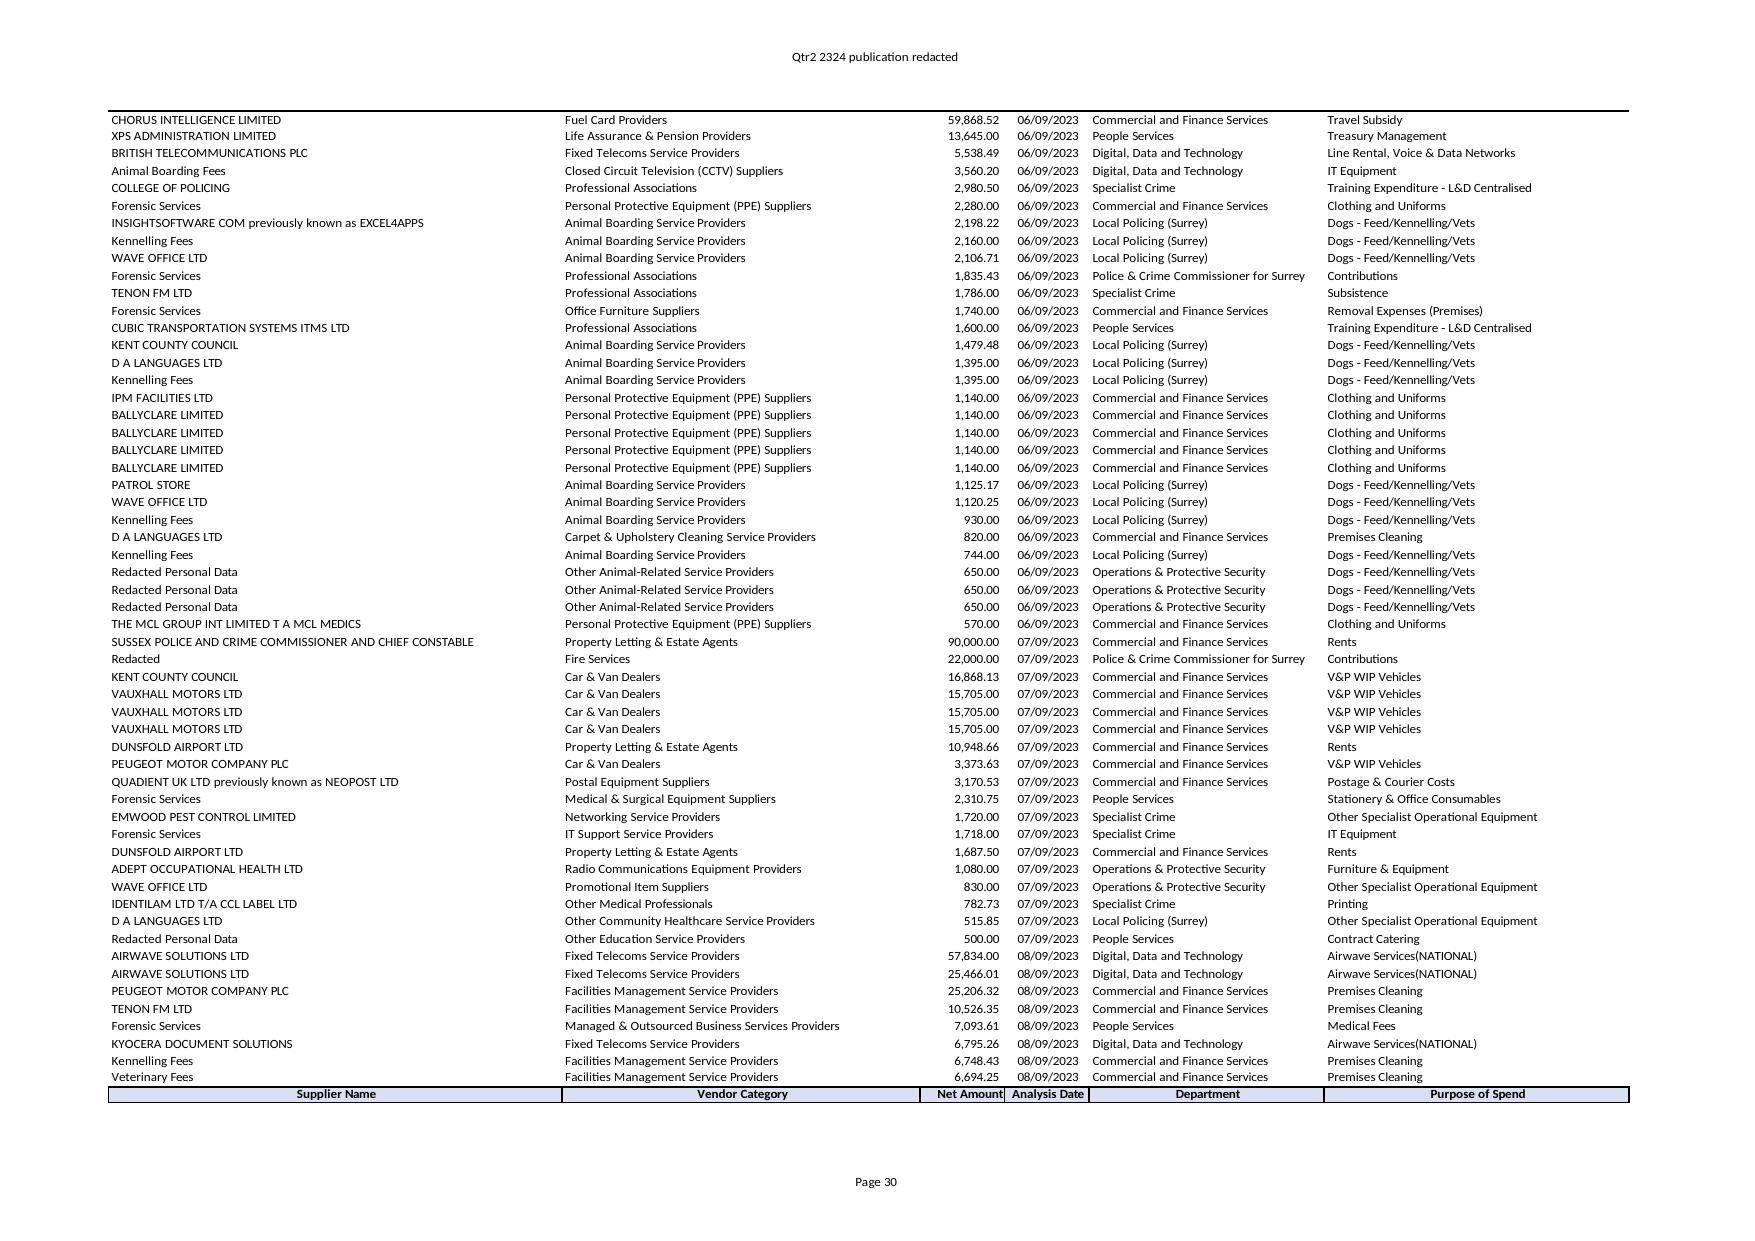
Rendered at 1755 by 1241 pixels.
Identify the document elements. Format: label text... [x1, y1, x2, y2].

table_cell Commercial and Finance Services [1089, 774, 1324, 791]
table_cell D A LANGUAGES LTD [108, 355, 562, 372]
table_cell 06/09/2023 [1004, 112, 1089, 128]
table_cell Commercial and Finance Services [1089, 460, 1324, 477]
table_cell 06/09/2023 [1004, 599, 1089, 617]
table_cell People Services [1089, 1018, 1324, 1036]
table_cell Commercial and Finance Services [1089, 198, 1324, 215]
table_cell 930.00 [920, 512, 1004, 529]
table_cell 782.73 [920, 896, 1004, 913]
table_cell Specialist Crime [1089, 181, 1324, 198]
table_cell Car & Van Dealers [562, 669, 920, 687]
table_cell Other Animal-Related Service Providers [562, 599, 920, 617]
table_cell 07/09/2023 [1004, 652, 1089, 669]
table_cell Radio Communications Equipment Providers [562, 861, 920, 879]
table_cell KYOCERA DOCUMENT SOLUTIONS [108, 1036, 562, 1053]
table_cell 06/09/2023 [1004, 233, 1089, 250]
table_cell 1,720.00 [920, 809, 1004, 826]
table_cell 06/09/2023 [1004, 303, 1089, 320]
table_cell 650.00 [920, 564, 1004, 582]
table_cell 830.00 [920, 879, 1004, 896]
table_cell 08/09/2023 [1004, 966, 1089, 983]
table_cell 06/09/2023 [1004, 285, 1089, 303]
table_cell Promotional Item Suppliers [562, 879, 920, 896]
table_cell Local Policing (Surrey) [1089, 233, 1324, 250]
table_cell Rents [1324, 739, 1629, 756]
table_cell BALLYCLARE LIMITED [108, 425, 562, 442]
table_cell Animal Boarding Service Providers [562, 233, 920, 250]
table_cell 1,120.25 [920, 495, 1004, 512]
table_cell Commercial and Finance Services [1089, 390, 1324, 407]
table_cell Facilities Management Service Providers [562, 984, 920, 1001]
table_cell Life Assurance & Pension Providers [562, 128, 920, 146]
table_cell 820.00 [920, 529, 1004, 547]
table_cell Other Specialist Operational Equipment [1324, 809, 1629, 826]
table_cell Dogs - Feed/Kennelling/Vets [1324, 250, 1629, 268]
table_cell 08/09/2023 [1004, 1053, 1089, 1071]
table_cell Dogs - Feed/Kennelling/Vets [1324, 547, 1629, 564]
table_cell Redacted [108, 652, 562, 669]
table_cell QUADIENT UK LTD previously known as NEOPOST LTD [108, 774, 562, 791]
table_cell 1,740.00 [920, 303, 1004, 320]
table_cell Fixed Telecoms Service Providers [562, 949, 920, 966]
table_cell 650.00 [920, 582, 1004, 599]
table_cell Commercial and Finance Services [1089, 669, 1324, 687]
table_cell 08/09/2023 [1004, 949, 1089, 966]
table_cell Travel Subsidy [1324, 112, 1629, 128]
table_cell Clothing and Uniforms [1324, 390, 1629, 407]
table_cell IT Equipment [1324, 163, 1629, 181]
table_cell Training Expenditure - L&D Centralised [1324, 181, 1629, 198]
table_cell 06/09/2023 [1004, 512, 1089, 529]
table_cell Police & Crime Commissioner for Surrey [1089, 652, 1324, 669]
table_cell Clothing and Uniforms [1324, 617, 1629, 634]
table_cell Commercial and Finance Services [1089, 1001, 1324, 1018]
table_cell PATROL STORE [108, 477, 562, 494]
table_cell V&P WIP Vehicles [1324, 721, 1629, 739]
table_cell 15,705.00 [920, 704, 1004, 721]
table_cell Commercial and Finance Services [1089, 704, 1324, 721]
table_cell People Services [1089, 320, 1324, 337]
table_cell Local Policing (Surrey) [1089, 477, 1324, 494]
table_cell Contributions [1324, 652, 1629, 669]
table_cell 06/09/2023 [1004, 529, 1089, 547]
table_cell Local Policing (Surrey) [1089, 512, 1324, 529]
table_cell Animal Boarding Service Providers [562, 477, 920, 494]
table_cell Commercial and Finance Services [1089, 687, 1324, 704]
table_cell Professional Associations [562, 181, 920, 198]
table_cell Professional Associations [562, 285, 920, 303]
table_cell IT Equipment [1324, 826, 1629, 844]
table_cell Dogs - Feed/Kennelling/Vets [1324, 477, 1629, 494]
table_cell Commercial and Finance Services [1089, 112, 1324, 128]
table_cell Networking Service Providers [562, 809, 920, 826]
table_cell 06/09/2023 [1004, 320, 1089, 337]
table_cell BALLYCLARE LIMITED [108, 460, 562, 477]
table_cell Digital, Data and Technology [1089, 1036, 1324, 1053]
table_cell Airwave Services(NATIONAL) [1324, 966, 1629, 983]
table_cell 06/09/2023 [1004, 425, 1089, 442]
table_cell Specialist Crime [1089, 809, 1324, 826]
table_cell 06/09/2023 [1004, 372, 1089, 390]
table_cell Commercial and Finance Services [1089, 739, 1324, 756]
table_cell Clothing and Uniforms [1324, 460, 1629, 477]
table_cell VAUXHALL MOTORS LTD [108, 704, 562, 721]
table_cell DUNSFOLD AIRPORT LTD [108, 844, 562, 861]
table_cell INSIGHTSOFTWARE COM previously known as EXCEL4APPS [108, 215, 562, 233]
table_cell Animal Boarding Service Providers [562, 547, 920, 564]
table_cell Forensic Services [108, 303, 562, 320]
table_cell IDENTILAM LTD T/A CCL LABEL LTD [108, 896, 562, 913]
table_cell Forensic Services [108, 791, 562, 809]
table_cell Fuel Card Providers [562, 112, 920, 128]
table_cell 07/09/2023 [1004, 634, 1089, 652]
table_cell Premises Cleaning [1324, 529, 1629, 547]
table_cell Premises Cleaning [1324, 984, 1629, 1001]
table_cell 06/09/2023 [1004, 355, 1089, 372]
table_cell 13,645.00 [920, 128, 1004, 146]
table_cell Fixed Telecoms Service Providers [562, 1036, 920, 1053]
table_cell 07/09/2023 [1004, 756, 1089, 774]
table_cell 07/09/2023 [1004, 914, 1089, 931]
table_cell 2,310.75 [920, 791, 1004, 809]
table_cell COLLEGE OF POLICING [108, 181, 562, 198]
table_cell 3,560.20 [920, 163, 1004, 181]
table_cell Treasury Management [1324, 128, 1629, 146]
table_cell V&P WIP Vehicles [1324, 756, 1629, 774]
table_cell Fixed Telecoms Service Providers [562, 146, 920, 163]
table_cell 650.00 [920, 599, 1004, 617]
table_cell Dogs - Feed/Kennelling/Vets [1324, 338, 1629, 355]
table_cell VAUXHALL MOTORS LTD [108, 721, 562, 739]
table_cell 06/09/2023 [1004, 215, 1089, 233]
table_cell Local Policing (Surrey) [1089, 338, 1324, 355]
table_cell 3,170.53 [920, 774, 1004, 791]
table_cell Specialist Crime [1089, 896, 1324, 913]
table_cell 06/09/2023 [1004, 198, 1089, 215]
table_cell 1,395.00 [920, 355, 1004, 372]
table_header Purpose of Spend [1325, 1088, 1628, 1102]
table_cell Other Specialist Operational Equipment [1324, 879, 1629, 896]
table_cell 07/09/2023 [1004, 931, 1089, 948]
table_cell CUBIC TRANSPORTATION SYSTEMS ITMS LTD [108, 320, 562, 337]
table_cell Specialist Crime [1089, 285, 1324, 303]
table_cell Contract Catering [1324, 931, 1629, 948]
table_cell CHORUS INTELLIGENCE LIMITED [108, 112, 562, 128]
table_cell 1,835.43 [920, 268, 1004, 285]
table_cell TENON FM LTD [108, 1001, 562, 1018]
table_cell 25,466.01 [920, 966, 1004, 983]
table_cell 06/09/2023 [1004, 564, 1089, 582]
table_header Department [1090, 1088, 1323, 1102]
table_cell Premises Cleaning [1324, 1071, 1629, 1086]
table_cell Dogs - Feed/Kennelling/Vets [1324, 512, 1629, 529]
table_cell 07/09/2023 [1004, 774, 1089, 791]
table_cell Dogs - Feed/Kennelling/Vets [1324, 564, 1629, 582]
table_cell 2,160.00 [920, 233, 1004, 250]
table_cell Local Policing (Surrey) [1089, 355, 1324, 372]
table_cell Other Community Healthcare Service Providers [562, 914, 920, 931]
table_cell Line Rental, Voice & Data Networks [1324, 146, 1629, 163]
table_cell Removal Expenses (Premises) [1324, 303, 1629, 320]
table_cell 07/09/2023 [1004, 896, 1089, 913]
table_cell 06/09/2023 [1004, 163, 1089, 181]
table_cell Furniture & Equipment [1324, 861, 1629, 879]
table_cell KENT COUNTY COUNCIL [108, 338, 562, 355]
table_cell Dogs - Feed/Kennelling/Vets [1324, 582, 1629, 599]
table_cell 744.00 [920, 547, 1004, 564]
table_cell Other Education Service Providers [562, 931, 920, 948]
table_cell Commercial and Finance Services [1089, 425, 1324, 442]
table_cell Animal Boarding Service Providers [562, 512, 920, 529]
table_cell Personal Protective Equipment (PPE) Suppliers [562, 460, 920, 477]
table_cell Car & Van Dealers [562, 756, 920, 774]
table_cell 07/09/2023 [1004, 721, 1089, 739]
table_cell IT Support Service Providers [562, 826, 920, 844]
table_cell Commercial and Finance Services [1089, 984, 1324, 1001]
table_cell 08/09/2023 [1004, 1036, 1089, 1053]
table_cell Kennelling Fees [108, 233, 562, 250]
table_cell 08/09/2023 [1004, 984, 1089, 1001]
table_cell 25,206.32 [920, 984, 1004, 1001]
table_cell Commercial and Finance Services [1089, 529, 1324, 547]
table_cell Commercial and Finance Services [1089, 442, 1324, 460]
table_cell Dogs - Feed/Kennelling/Vets [1324, 215, 1629, 233]
table_cell 08/09/2023 [1004, 1001, 1089, 1018]
table_cell Property Letting & Estate Agents [562, 634, 920, 652]
table_cell Property Letting & Estate Agents [562, 739, 920, 756]
table_cell 06/09/2023 [1004, 268, 1089, 285]
table_cell Dogs - Feed/Kennelling/Vets [1324, 599, 1629, 617]
table_cell Commercial and Finance Services [1089, 721, 1324, 739]
table_cell Forensic Services [108, 268, 562, 285]
table_cell Local Policing (Surrey) [1089, 495, 1324, 512]
table_cell Facilities Management Service Providers [562, 1053, 920, 1071]
table_cell Animal Boarding Service Providers [562, 250, 920, 268]
table_cell Commercial and Finance Services [1089, 844, 1324, 861]
table_cell Local Policing (Surrey) [1089, 215, 1324, 233]
table_cell Redacted Personal Data [108, 599, 562, 617]
table_cell Managed & Outsourced Business Services Providers [562, 1018, 920, 1036]
table_cell 1,080.00 [920, 861, 1004, 879]
table_cell 15,705.00 [920, 687, 1004, 704]
table_cell Kennelling Fees [108, 372, 562, 390]
table_cell Animal Boarding Service Providers [562, 372, 920, 390]
table_cell Dogs - Feed/Kennelling/Vets [1324, 233, 1629, 250]
table_cell Animal Boarding Service Providers [562, 215, 920, 233]
table_cell Animal Boarding Service Providers [562, 338, 920, 355]
table_cell 6,795.26 [920, 1036, 1004, 1053]
table_cell People Services [1089, 931, 1324, 948]
table_cell 07/09/2023 [1004, 844, 1089, 861]
table_cell Facilities Management Service Providers [562, 1071, 920, 1086]
table_cell EMWOOD PEST CONTROL LIMITED [108, 809, 562, 826]
table_cell Forensic Services [108, 198, 562, 215]
table_cell 08/09/2023 [1004, 1018, 1089, 1036]
table_cell 59,868.52 [920, 112, 1004, 128]
table_cell Premises Cleaning [1324, 1001, 1629, 1018]
table_cell 10,948.66 [920, 739, 1004, 756]
table_cell Operations & Protective Security [1089, 861, 1324, 879]
table_cell 5,538.49 [920, 146, 1004, 163]
table_cell 2,980.50 [920, 181, 1004, 198]
table_cell Subsistence [1324, 285, 1629, 303]
table_cell 515.85 [920, 914, 1004, 931]
table_cell TENON FM LTD [108, 285, 562, 303]
table_cell Local Policing (Surrey) [1089, 250, 1324, 268]
table_cell 07/09/2023 [1004, 669, 1089, 687]
table_cell Property Letting & Estate Agents [562, 844, 920, 861]
table_cell 08/09/2023 [1004, 1071, 1089, 1086]
table_cell Facilities Management Service Providers [562, 1001, 920, 1018]
table_cell IPM FACILITIES LTD [108, 390, 562, 407]
table_cell Dogs - Feed/Kennelling/Vets [1324, 355, 1629, 372]
table_cell Carpet & Upholstery Cleaning Service Providers [562, 529, 920, 547]
table_cell 06/09/2023 [1004, 582, 1089, 599]
table_cell Commercial and Finance Services [1089, 303, 1324, 320]
table_cell 2,280.00 [920, 198, 1004, 215]
table_cell 1,395.00 [920, 372, 1004, 390]
table_cell Local Policing (Surrey) [1089, 914, 1324, 931]
table_cell V&P WIP Vehicles [1324, 669, 1629, 687]
table_cell 1,600.00 [920, 320, 1004, 337]
table_cell Closed Circuit Television (CCTV) Suppliers [562, 163, 920, 181]
table_cell 06/09/2023 [1004, 338, 1089, 355]
table_cell Clothing and Uniforms [1324, 425, 1629, 442]
table_cell ADEPT OCCUPATIONAL HEALTH LTD [108, 861, 562, 879]
table_cell 06/09/2023 [1004, 617, 1089, 634]
table_cell 15,705.00 [920, 721, 1004, 739]
table_cell 06/09/2023 [1004, 128, 1089, 146]
table_cell Redacted Personal Data [108, 582, 562, 599]
table_cell 06/09/2023 [1004, 390, 1089, 407]
table_cell 07/09/2023 [1004, 687, 1089, 704]
table_cell 3,373.63 [920, 756, 1004, 774]
table_cell Local Policing (Surrey) [1089, 547, 1324, 564]
table_cell Other Medical Professionals [562, 896, 920, 913]
table_header Vendor Category [563, 1088, 919, 1102]
table_cell Forensic Services [108, 1018, 562, 1036]
table_header Supplier Name [109, 1088, 561, 1102]
table_cell WAVE OFFICE LTD [108, 495, 562, 512]
table_cell 07/09/2023 [1004, 879, 1089, 896]
table_cell SUSSEX POLICE AND CRIME COMMISSIONER AND CHIEF CONSTABLE [108, 634, 562, 652]
table_cell Operations & Protective Security [1089, 599, 1324, 617]
table_cell 1,140.00 [920, 407, 1004, 425]
table_cell Clothing and Uniforms [1324, 442, 1629, 460]
table_cell Postal Equipment Suppliers [562, 774, 920, 791]
table_cell Operations & Protective Security [1089, 564, 1324, 582]
table_cell 07/09/2023 [1004, 791, 1089, 809]
table_cell Other Specialist Operational Equipment [1324, 914, 1629, 931]
table_cell 1,140.00 [920, 460, 1004, 477]
table_cell Medical & Surgical Equipment Suppliers [562, 791, 920, 809]
table_cell 07/09/2023 [1004, 826, 1089, 844]
table_cell Dogs - Feed/Kennelling/Vets [1324, 372, 1629, 390]
table_cell PEUGEOT MOTOR COMPANY PLC [108, 984, 562, 1001]
table_cell Personal Protective Equipment (PPE) Suppliers [562, 425, 920, 442]
table_cell Commercial and Finance Services [1089, 634, 1324, 652]
table_cell 07/09/2023 [1004, 861, 1089, 879]
table_cell XPS ADMINISTRATION LIMITED [108, 128, 562, 146]
table_cell 2,106.71 [920, 250, 1004, 268]
table_cell Printing [1324, 896, 1629, 913]
table_cell Clothing and Uniforms [1324, 198, 1629, 215]
table_cell Commercial and Finance Services [1089, 1053, 1324, 1071]
table_cell 06/09/2023 [1004, 146, 1089, 163]
table_cell BALLYCLARE LIMITED [108, 442, 562, 460]
table_cell Digital, Data and Technology [1089, 966, 1324, 983]
table_cell 1,718.00 [920, 826, 1004, 844]
table_cell Specialist Crime [1089, 826, 1324, 844]
table_cell Office Furniture Suppliers [562, 303, 920, 320]
table_cell DUNSFOLD AIRPORT LTD [108, 739, 562, 756]
table_cell Dogs - Feed/Kennelling/Vets [1324, 495, 1629, 512]
table_header Analysis Date [1005, 1088, 1088, 1102]
table_cell People Services [1089, 128, 1324, 146]
table_cell Contributions [1324, 268, 1629, 285]
table_cell 06/09/2023 [1004, 407, 1089, 425]
table_cell Kennelling Fees [108, 512, 562, 529]
table_cell Digital, Data and Technology [1089, 949, 1324, 966]
table_cell Other Animal-Related Service Providers [562, 582, 920, 599]
table_cell 7,093.61 [920, 1018, 1004, 1036]
table_cell People Services [1089, 791, 1324, 809]
table_cell 6,748.43 [920, 1053, 1004, 1071]
table_cell Rents [1324, 634, 1629, 652]
table_cell AIRWAVE SOLUTIONS LTD [108, 966, 562, 983]
table_cell Personal Protective Equipment (PPE) Suppliers [562, 198, 920, 215]
table_cell 07/09/2023 [1004, 809, 1089, 826]
table_cell Professional Associations [562, 268, 920, 285]
table_cell 06/09/2023 [1004, 181, 1089, 198]
table_cell WAVE OFFICE LTD [108, 250, 562, 268]
table_cell KENT COUNTY COUNCIL [108, 669, 562, 687]
table_cell Commercial and Finance Services [1089, 1071, 1324, 1086]
table_cell Training Expenditure - L&D Centralised [1324, 320, 1629, 337]
table_cell 1,687.50 [920, 844, 1004, 861]
table_cell Personal Protective Equipment (PPE) Suppliers [562, 442, 920, 460]
table_cell V&P WIP Vehicles [1324, 704, 1629, 721]
table_cell THE MCL GROUP INT LIMITED T A MCL MEDICS [108, 617, 562, 634]
table_cell Personal Protective Equipment (PPE) Suppliers [562, 617, 920, 634]
table_cell 1,140.00 [920, 390, 1004, 407]
table_cell Redacted Personal Data [108, 564, 562, 582]
table_cell D A LANGUAGES LTD [108, 914, 562, 931]
table_cell Digital, Data and Technology [1089, 146, 1324, 163]
table_cell 1,140.00 [920, 425, 1004, 442]
table_cell 6,694.25 [920, 1071, 1004, 1086]
table_header Net Amount [921, 1088, 1004, 1102]
table_cell Local Policing (Surrey) [1089, 372, 1324, 390]
table_cell Kennelling Fees [108, 547, 562, 564]
table_cell 1,140.00 [920, 442, 1004, 460]
table_cell Personal Protective Equipment (PPE) Suppliers [562, 390, 920, 407]
table_cell V&P WIP Vehicles [1324, 687, 1629, 704]
table_cell 06/09/2023 [1004, 250, 1089, 268]
table_cell Veterinary Fees [108, 1071, 562, 1086]
table_cell 07/09/2023 [1004, 704, 1089, 721]
table_cell Personal Protective Equipment (PPE) Suppliers [562, 407, 920, 425]
table_cell Operations & Protective Security [1089, 879, 1324, 896]
table_cell Police & Crime Commissioner for Surrey [1089, 268, 1324, 285]
table_cell Kennelling Fees [108, 1053, 562, 1071]
table_cell Redacted Personal Data [108, 931, 562, 948]
table_cell Professional Associations [562, 320, 920, 337]
table_cell Airwave Services(NATIONAL) [1324, 949, 1629, 966]
table_cell 06/09/2023 [1004, 460, 1089, 477]
table_cell BALLYCLARE LIMITED [108, 407, 562, 425]
table_cell 06/09/2023 [1004, 495, 1089, 512]
table_cell Rents [1324, 844, 1629, 861]
table_cell AIRWAVE SOLUTIONS LTD [108, 949, 562, 966]
table_cell 06/09/2023 [1004, 477, 1089, 494]
table_cell 57,834.00 [920, 949, 1004, 966]
table_cell Commercial and Finance Services [1089, 617, 1324, 634]
table_cell PEUGEOT MOTOR COMPANY PLC [108, 756, 562, 774]
table_cell 07/09/2023 [1004, 739, 1089, 756]
table_cell 16,868.13 [920, 669, 1004, 687]
table_cell Other Animal-Related Service Providers [562, 564, 920, 582]
table_cell Fixed Telecoms Service Providers [562, 966, 920, 983]
table_cell Car & Van Dealers [562, 721, 920, 739]
table_cell Premises Cleaning [1324, 1053, 1629, 1071]
table_cell 1,125.17 [920, 477, 1004, 494]
table_cell 570.00 [920, 617, 1004, 634]
table_cell Digital, Data and Technology [1089, 163, 1324, 181]
table_cell VAUXHALL MOTORS LTD [108, 687, 562, 704]
table_cell 06/09/2023 [1004, 442, 1089, 460]
table_cell BRITISH TELECOMMUNICATIONS PLC [108, 146, 562, 163]
table_cell Car & Van Dealers [562, 704, 920, 721]
table_cell Medical Fees [1324, 1018, 1629, 1036]
table_cell Car & Van Dealers [562, 687, 920, 704]
table_cell 22,000.00 [920, 652, 1004, 669]
table_cell 500.00 [920, 931, 1004, 948]
table_cell WAVE OFFICE LTD [108, 879, 562, 896]
table_cell 1,786.00 [920, 285, 1004, 303]
table_cell Animal Boarding Service Providers [562, 355, 920, 372]
table_cell Operations & Protective Security [1089, 582, 1324, 599]
table_cell Stationery & Office Consumables [1324, 791, 1629, 809]
table_cell Animal Boarding Fees [108, 163, 562, 181]
table_cell Clothing and Uniforms [1324, 407, 1629, 425]
table_cell Forensic Services [108, 826, 562, 844]
table_cell 1,479.48 [920, 338, 1004, 355]
table_cell Commercial and Finance Services [1089, 756, 1324, 774]
table_cell Postage & Courier Costs [1324, 774, 1629, 791]
table_cell 10,526.35 [920, 1001, 1004, 1018]
table_cell 06/09/2023 [1004, 547, 1089, 564]
table_cell Fire Services [562, 652, 920, 669]
table_cell 90,000.00 [920, 634, 1004, 652]
table_cell D A LANGUAGES LTD [108, 529, 562, 547]
table_cell Airwave Services(NATIONAL) [1324, 1036, 1629, 1053]
table_cell Animal Boarding Service Providers [562, 495, 920, 512]
table_cell Commercial and Finance Services [1089, 407, 1324, 425]
table_cell 2,198.22 [920, 215, 1004, 233]
